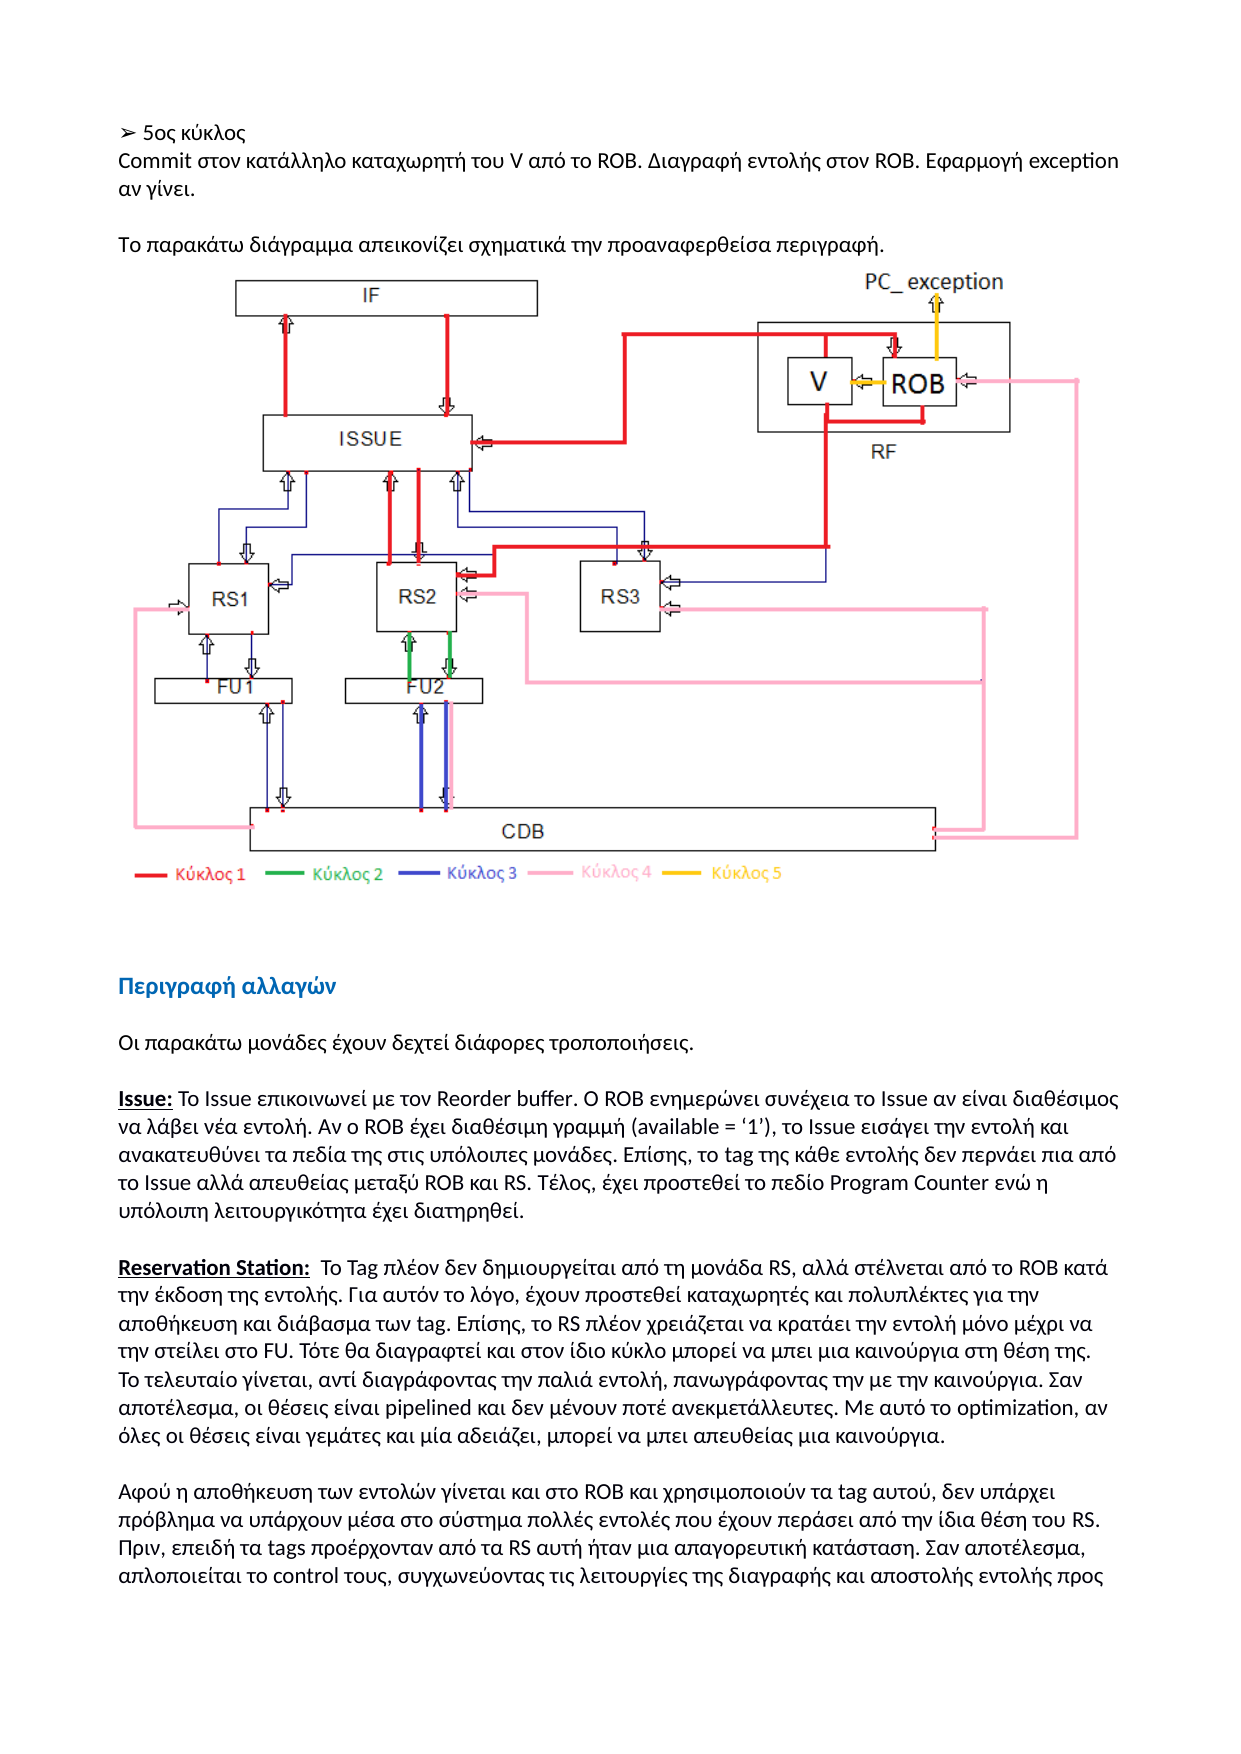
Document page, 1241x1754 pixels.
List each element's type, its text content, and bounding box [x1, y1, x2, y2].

subtitle Περιγραφή αλλαγών [118, 970, 1122, 1000]
text Αφού η αποθήκευση των εντολών γίνεται και στο ROB και χρησιμοποιούν τα tag αυτού, δεν υπάρχει πρόβλημα να υπάρχουν μέσα στο σύστημα πολλές εντολές που έχουν περάσει από την ίδια θέση του RS. Πριν, επειδή τα tags προέρχονταν από τα RS αυτή ήταν μια απαγορευτική κατάσταση. Σαν αποτέλεσμα, απλοποιείται το control τους, συγχωνεύοντας τις λειτουργίες της διαγραφής και αποστολής εντολής προς [118, 1477, 1122, 1589]
text Issue: To Issue επικοινωνεί με τον Reorder buffer. Ο ROB ενημερώνει συνέχεια το Issue αν είναι διαθέσιμος να λάβει νέα εντολή. Αν ο ROB έχει διαθέσιμη γραμμή (available = ‘1’), το Issue εισάγει την εντολή και ανακατευθύνει τα πεδία της στις υπόλοιπες μονάδες. Επίσης, το tag της κάθε εντολής δεν περνάει πια από το Issue αλλά απευθείας μεταξύ ROB και RS. Τέλος, έχει προστεθεί το πεδίο Program Counter ενώ η υπόλοιπη λειτουργικότητα έχει διατηρηθεί. [118, 1084, 1122, 1224]
text Commit στον κατάλληλο καταχωρητή του V από το ROB. Διαγραφή εντολής στον ROB. Εφαρμογή exception αν γίνει. [118, 146, 1122, 202]
text Οι παρακάτω μονάδες έχουν δεχτεί διάφορες τροποποιήσεις. [118, 1028, 1122, 1056]
text ➢ 5ος κύκλος [118, 118, 1122, 146]
picture [129, 267, 1111, 892]
text Το τελευταίο γίνεται, αντί διαγράφοντας την παλιά εντολή, πανωγράφοντας την με την καινούργια. Σαν αποτέλεσμα, οι θέσεις είναι pipelined και δεν μένουν ποτέ ανεκμετάλλευτες. Με αυτό το optimization, αν όλες οι θέσεις είναι γεμάτες και μία αδειάζει, μπορεί να μπει απευθείας μια καινούργια. [118, 1365, 1122, 1449]
text Τo παρακάτω διάγραμμα απεικονίζει σχηματικά την προαναφερθείσα περιγραφή. [118, 230, 1122, 258]
text Reservation Station: Το Tag πλέον δεν δημιουργείται από τη μονάδα RS, αλλά στέλνεται από το ROB κατά την έκδοση της εντολής. Για αυτόν το λόγο, έχουν προστεθεί καταχωρητές και πολυπλέκτες για την αποθήκευση και διάβασμα των tag. Επίσης, το RS πλέον χρειάζεται να κρατάει την εντολή μόνο μέχρι να την στείλει στο FU. Τότε θα διαγραφτεί και στον ίδιο κύκλο μπορεί να μπει μια καινούργια στη θέση της. [118, 1253, 1122, 1365]
